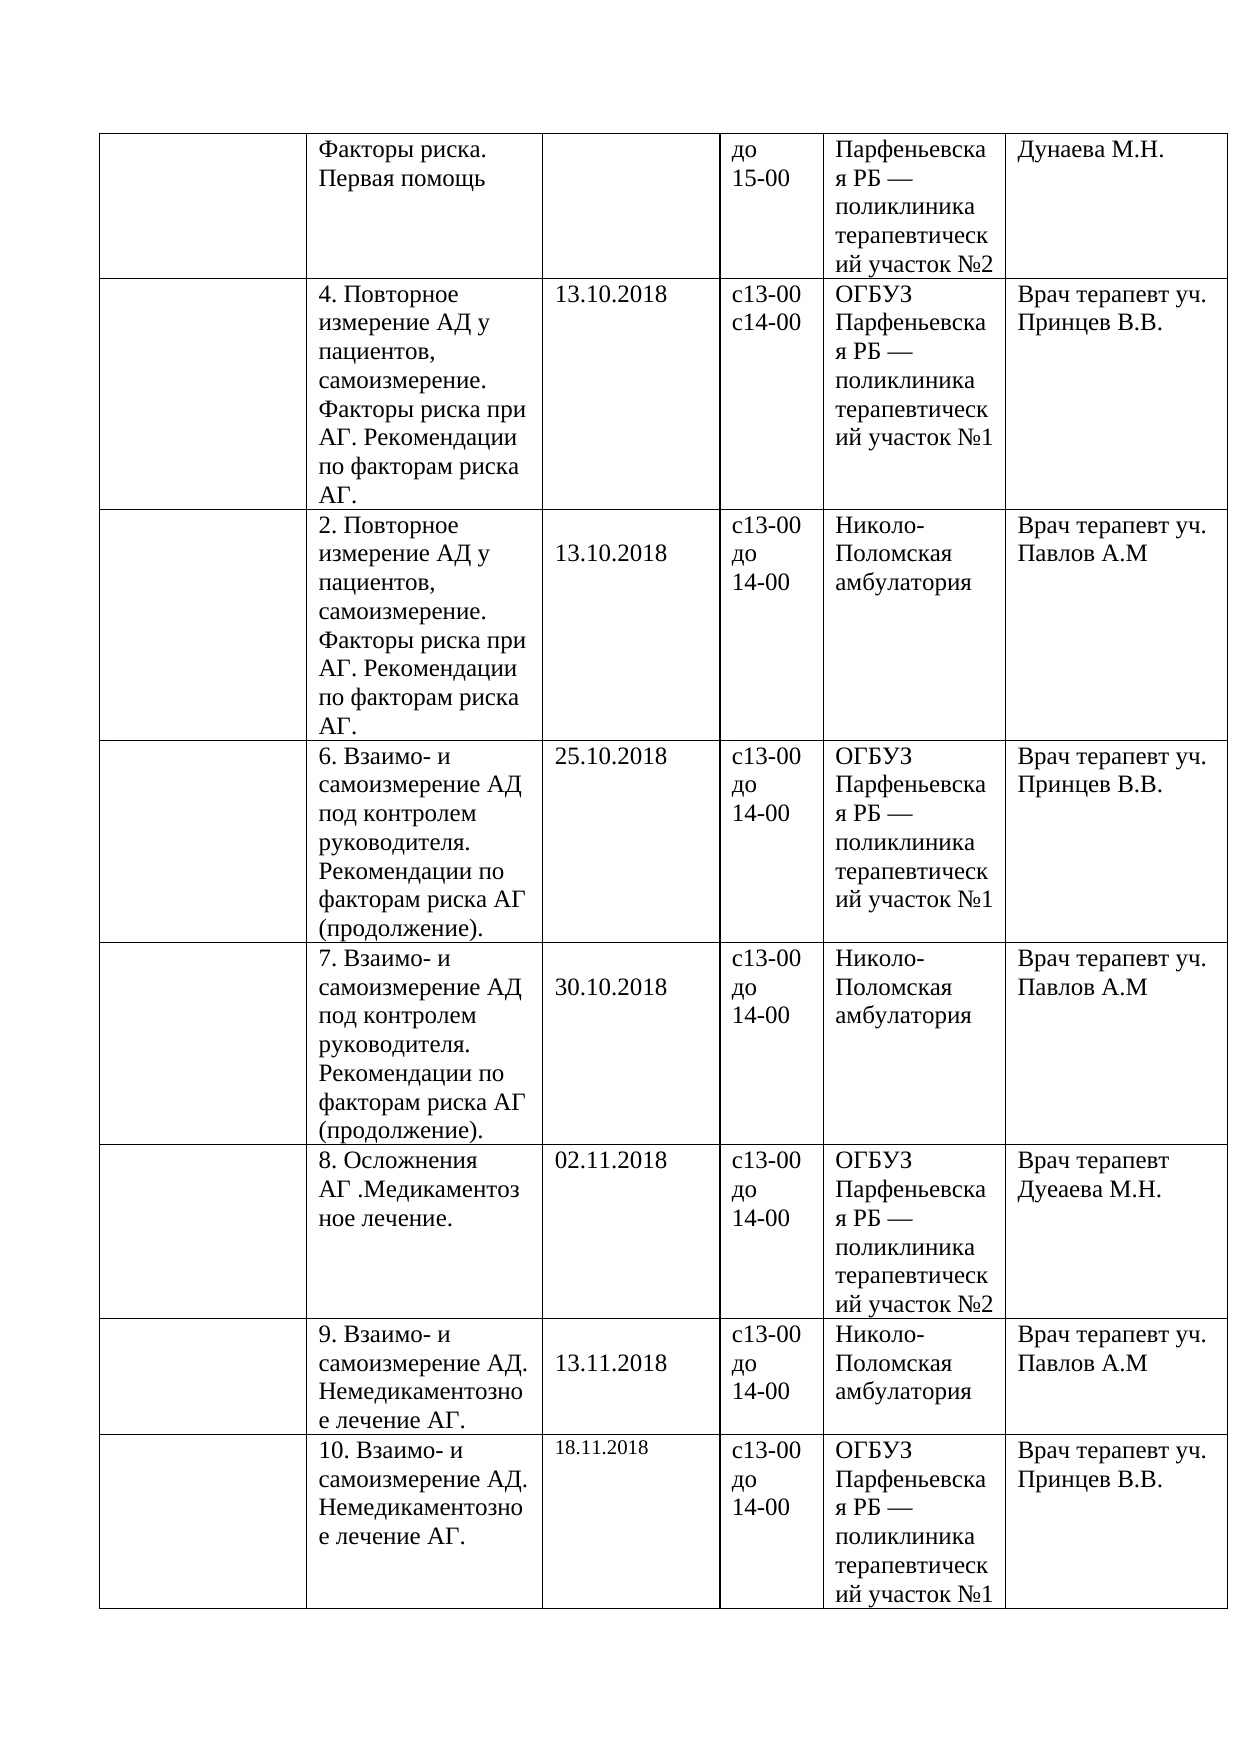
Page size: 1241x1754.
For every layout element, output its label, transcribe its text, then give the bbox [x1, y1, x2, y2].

table_cell с13-00 до 14-00 [721, 1435, 823, 1607]
table_cell 6. Взаимо- и самоизмерение АД под контролем руководителя. Рекомендации по факторам риска АГ (продолжение). [307, 741, 542, 942]
table_cell [1228, 133, 1240, 278]
table_cell Врач терапевт уч. Принцев В.В. [1006, 741, 1227, 942]
table_cell Дунаева М.Н. [1006, 134, 1227, 278]
table_cell [1228, 1434, 1240, 1607]
table_cell [1228, 509, 1240, 740]
table_cell 8. Осложнения АГ .Медикаментозное лечение. [307, 1145, 542, 1318]
table_cell Врач терапевт Дуеаева М.Н. [1006, 1145, 1227, 1318]
table_cell [1228, 942, 1240, 1144]
table_cell [543, 134, 719, 278]
table_cell с13-00 до 14-00 [721, 510, 823, 740]
table_cell Николо-Поломская амбулатория [824, 1319, 1005, 1434]
table_cell ОГБУЗ Парфеньевская РБ — поликлиника терапевтический участок №2 [824, 1145, 1005, 1318]
table_cell [100, 1435, 306, 1607]
table_cell Врач терапевт уч. Павлов А.М [1006, 1319, 1227, 1434]
table_cell [100, 134, 306, 278]
table_cell Врач терапевт уч. Принцев В.В. [1006, 279, 1227, 509]
table_cell 4. Повторное измерение АД у пациентов, самоизмерение. Факторы риска при АГ. Рекомендации по факторам риска АГ. [307, 279, 542, 509]
table_cell Факторы риска. Первая помощь [307, 134, 542, 278]
table_cell [1228, 740, 1240, 942]
table_cell [100, 1319, 306, 1434]
table_cell [100, 943, 306, 1144]
table_cell [1228, 278, 1240, 509]
table_cell Врач терапевт уч. Павлов А.М [1006, 510, 1227, 740]
table_cell ОГБУЗ Парфеньевская РБ — поликлиника терапевтический участок №1 [824, 741, 1005, 942]
table_cell 02.11.2018 [543, 1145, 719, 1318]
table_cell Врач терапевт уч. Павлов А.М [1006, 943, 1227, 1144]
table_cell с13-00 до 14-00 [721, 1145, 823, 1318]
table_cell 2. Повторное измерение АД у пациентов, самоизмерение. Факторы риска при АГ. Рекомендации по факторам риска АГ. [307, 510, 542, 740]
table_cell [100, 279, 306, 509]
table_cell 10. Взаимо- и самоизмерение АД. Немедикаментозное лечение АГ. [307, 1435, 542, 1607]
table_cell Парфеньевская РБ — поликлиника терапевтический участок №2 [824, 134, 1005, 278]
table_cell 13.10.2018 [543, 510, 719, 740]
table_cell [100, 510, 306, 740]
table_cell [1228, 1318, 1240, 1434]
table_cell 9. Взаимо- и самоизмерение АД. Немедикаментозное лечение АГ. [307, 1319, 542, 1434]
table_cell Николо-Поломская амбулатория [824, 943, 1005, 1144]
table_cell с13-00 с14-00 [721, 279, 823, 509]
table_cell Врач терапевт уч. Принцев В.В. [1006, 1435, 1227, 1607]
table_cell 7. Взаимо- и самоизмерение АД под контролем руководителя. Рекомендации по факторам риска АГ (продолжение). [307, 943, 542, 1144]
table_cell ОГБУЗ Парфеньевская РБ — поликлиника терапевтический участок №1 [824, 1435, 1005, 1607]
table_cell с13-00 до 14-00 [721, 741, 823, 942]
table_cell с13-00 до 14-00 [721, 1319, 823, 1434]
table_cell 18.11.2018 [543, 1435, 719, 1607]
table_cell 30.10.2018 [543, 943, 719, 1144]
table_cell [1228, 1144, 1240, 1318]
table_cell с13-00 до 14-00 [721, 943, 823, 1144]
table_cell 13.11.2018 [543, 1319, 719, 1434]
table_cell 13.10.2018 [543, 279, 719, 509]
table_cell до 15-00 [721, 134, 823, 278]
table_cell [100, 741, 306, 942]
table_cell [100, 1145, 306, 1318]
table_cell 25.10.2018 [543, 741, 719, 942]
table_cell ОГБУЗ Парфеньевская РБ — поликлиника терапевтический участок №1 [824, 279, 1005, 509]
table_cell Николо-Поломская амбулатория [824, 510, 1005, 740]
